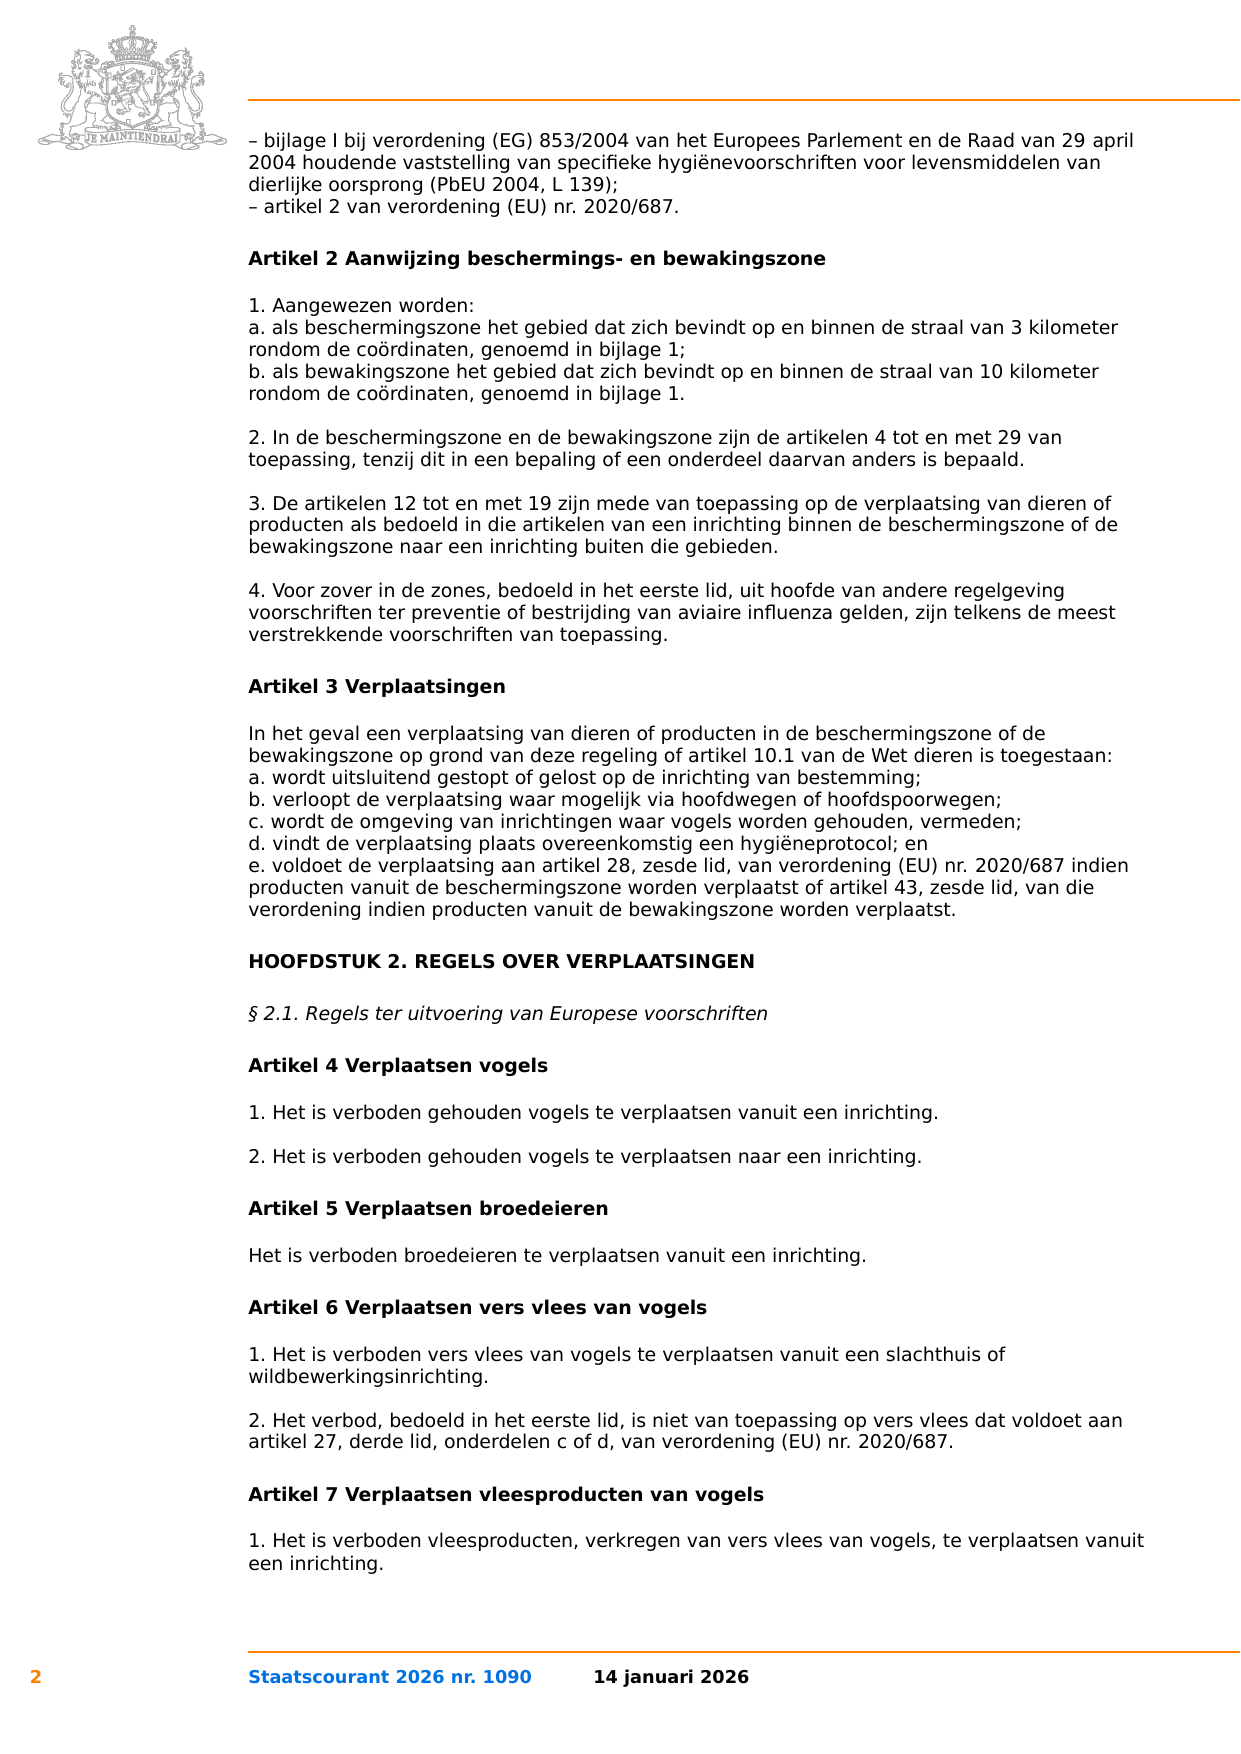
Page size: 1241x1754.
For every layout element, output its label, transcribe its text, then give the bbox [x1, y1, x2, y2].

text 1. Het is verboden gehouden vogels te verplaatsen vanuit een inrichting. [248, 1102, 1163, 1124]
subtitle Artikel 5 Verplaatsen broedeieren [248, 1198, 1163, 1220]
text d. vindt de verplaatsing plaats overeenkomstig een hygiëneprotocol; en [248, 833, 1163, 855]
subtitle Artikel 6 Verplaatsen vers vlees van vogels [248, 1297, 1163, 1319]
text a. wordt uitsluitend gestopt of gelost op de inrichting van bestemming; [248, 767, 1163, 789]
text e. voldoet de verplaatsing aan artikel 28, zesde lid, van verordening (EU) nr. 2020/687 indien producten vanuit de beschermingszone worden verplaatst of artikel 43, zesde lid, van die verordening indien producten vanuit de bewakingszone worden verplaatst. [248, 855, 1163, 921]
subtitle Artikel 7 Verplaatsen vleesproducten van vogels [248, 1483, 1163, 1505]
text In het geval een verplaatsing van dieren of producten in de beschermingszone of de bewakingszone op grond van deze regeling of artikel 10.1 van de Wet dieren is toegestaan: [248, 723, 1163, 767]
subtitle § 2.1. Regels ter uitvoering van Europese voorschriften [248, 1003, 1163, 1025]
text Het is verboden broedeieren te verplaatsen vanuit een inrichting. [248, 1245, 1163, 1267]
text a. als beschermingszone het gebied dat zich bevindt op en binnen de straal van 3 kilometer rondom de coördinaten, genoemd in bijlage 1; [248, 317, 1163, 361]
text 1. Het is verboden vleesproducten, verkregen van vers vlees van vogels, te verplaatsen vanuit een inrichting. [248, 1530, 1163, 1574]
subtitle Artikel 3 Verplaatsingen [248, 676, 1163, 698]
text 2. Het verbod, bedoeld in het eerste lid, is niet van toepassing op vers vlees dat voldoet aan artikel 27, derde lid, onderdelen c of d, van verordening (EU) nr. 2020/687. [248, 1409, 1163, 1453]
subtitle Artikel 2 Aanwijzing beschermings- en bewakingszone [248, 248, 1163, 270]
text c. wordt de omgeving van inrichtingen waar vogels worden gehouden, vermeden; [248, 811, 1163, 833]
text 1. Aangewezen worden: [248, 295, 1163, 317]
text 2. In de beschermingszone en de bewakingszone zijn de artikelen 4 tot en met 29 van toepassing, tenzij dit in een bepaling of een onderdeel daarvan anders is bepaald. [248, 427, 1163, 471]
text 1. Het is verboden vers vlees van vogels te verplaatsen vanuit een slachthuis of wildbewerkingsinrichting. [248, 1344, 1163, 1388]
text b. verloopt de verplaatsing waar mogelijk via hoofdwegen of hoofdspoorwegen; [248, 789, 1163, 811]
text – bijlage I bij verordening (EG) 853/2004 van het Europees Parlement en de Raad van 29 april 2004 houdende vaststelling van specifieke hygiënevoorschriften voor levensmiddelen van dierlijke oorsprong (PbEU 2004, L 139); [248, 130, 1163, 196]
text 4. Voor zover in de zones, bedoeld in het eerste lid, uit hoofde van andere regelgeving voorschriften ter preventie of bestrijding van aviaire influenza gelden, zijn telkens de meest verstrekkende voorschriften van toepassing. [248, 580, 1163, 646]
text 2. Het is verboden gehouden vogels te verplaatsen naar een inrichting. [248, 1146, 1163, 1168]
subtitle Artikel 4 Verplaatsen vogels [248, 1055, 1163, 1077]
text 3. De artikelen 12 tot en met 19 zijn mede van toepassing op de verplaatsing van dieren of producten als bedoeld in die artikelen van een inrichting binnen de beschermingszone of de bewakingszone naar een inrichting buiten die gebieden. [248, 492, 1163, 558]
subtitle HOOFDSTUK 2. REGELS OVER VERPLAATSINGEN [248, 951, 1163, 973]
text b. als bewakingszone het gebied dat zich bevindt op en binnen de straal van 10 kilometer rondom de coördinaten, genoemd in bijlage 1. [248, 361, 1163, 405]
picture [38, 25, 227, 150]
text – artikel 2 van verordening (EU) nr. 2020/687. [248, 196, 1163, 218]
